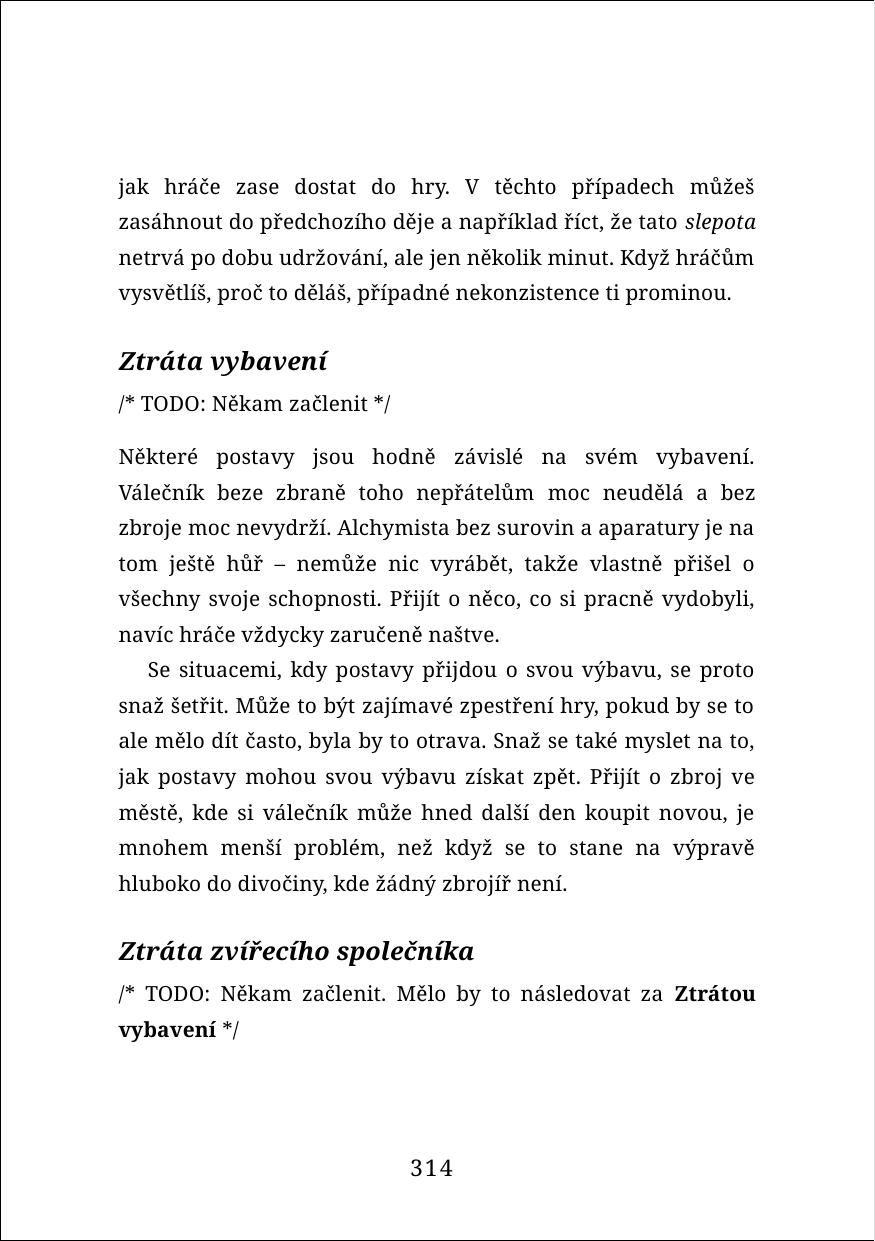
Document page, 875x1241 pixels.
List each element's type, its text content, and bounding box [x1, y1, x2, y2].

text jak hráče zase dostat do hry. V těchto případech můžeš zasáhnout do předchozího děje a například říct, že tato slepota netrvá po dobu udržování, ale jen několik minut. Když hráčům vysvětlíš, proč to děláš, případné nekonzistence ti prominou. [118, 172, 756, 307]
text Některé postavy jsou hodně závislé na svém vybavení. Válečník beze zbraně toho nepřátelům moc neudělá a bez zbroje moc nevydrží. Alchymista bez surovin a aparatury je na tom ještě hůř – nemůže nic vyrábět, takže vlastně přišel o všechny svoje schopnosti. Přijít o něco, co si pracně vydobyli, navíc hráče vždycky zaručeně naštve. Se situacemi, kdy postavy přijdou o svou výbavu, se proto snaž šetřit. Může to být zajímavé zpestření hry, pokud by se to ale mělo dít často, byla by to otrava. Snaž se také myslet na to, jak postavy mohou svou výbavu získat zpět. Přijít o zbroj ve městě, kde si válečník může hned další den koupit novou, je mnohem menší problém, než když se to stane na výpravě hluboko do divočiny, kde žádný zbrojíř není. [118, 442, 756, 897]
subtitle Ztráta zvířecího společníka [118, 934, 756, 968]
subtitle Ztráta vybavení [118, 343, 756, 377]
text /* TODO: Někam začlenit */ [118, 389, 756, 418]
text /* TODO: Někam začlenit. Mělo by to následovat za Ztrátou vybavení */ [118, 979, 756, 1043]
